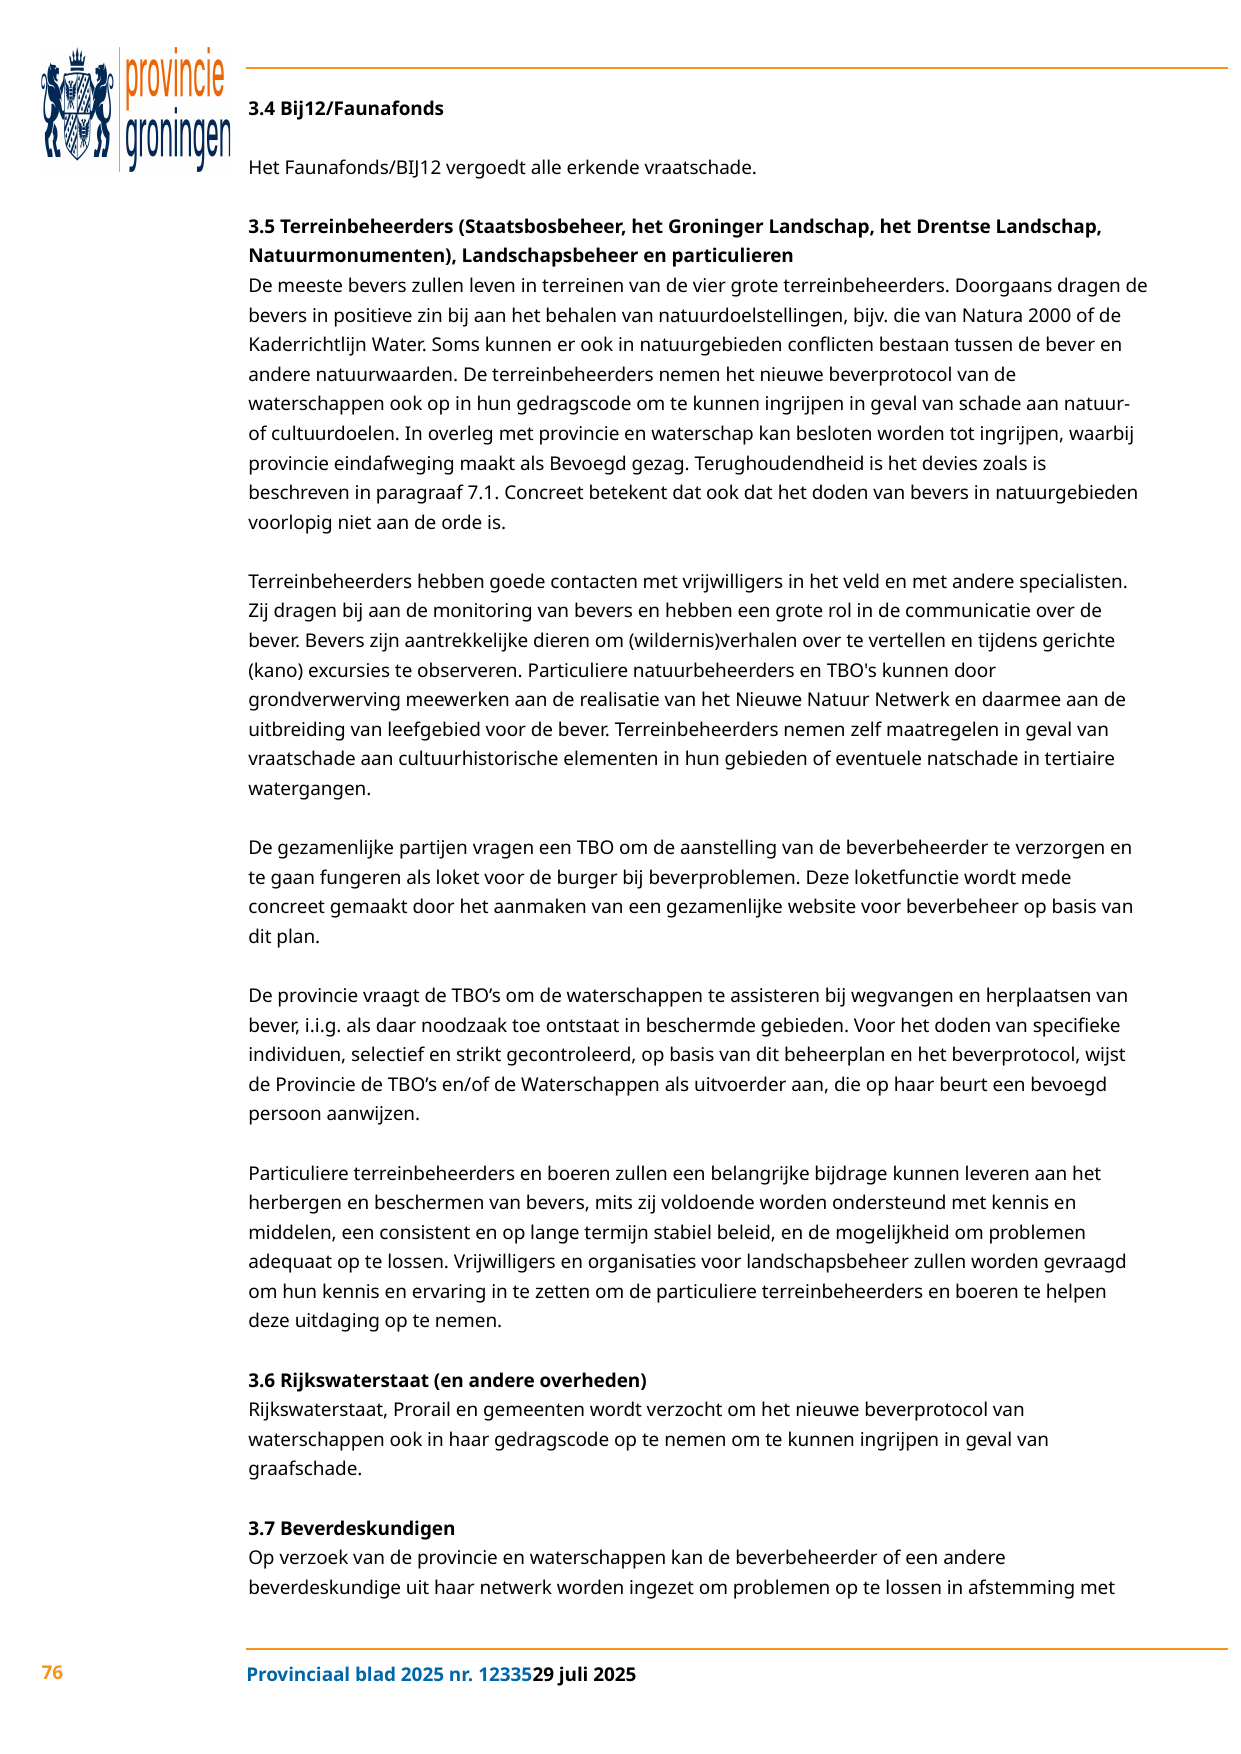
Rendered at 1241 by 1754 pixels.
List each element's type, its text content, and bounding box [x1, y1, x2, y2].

picture [41, 47, 231, 172]
text De provincie vraagt de TBO’s om de waterschappen te assisteren bij wegvangen en herplaatsen van bever, i.i.g. als daar noodzaak toe ontstaat in beschermde gebieden. Voor het doden van specifieke individuen, selectief en strikt gecontroleerd, op basis van dit beheerplan en het beverprotocol, wijst de Provincie de TBO’s en/of de Waterschappen als uitvoerder aan, die op haar beurt een bevoegd persoon aanwijzen. [248, 982, 1152, 1126]
text 3.7 Beverdeskundigen [248, 1515, 1152, 1541]
text Op verzoek van de provincie en waterschappen kan de beverbeheerder of een andere beverdeskundige uit haar netwerk worden ingezet om problemen op te lossen in afstemming met [248, 1544, 1152, 1600]
text 3.6 Rijkswaterstaat (en andere overheden) [248, 1367, 1152, 1393]
text Het Faunafonds/BIJ12 vergoedt alle erkende vraatschade. [248, 154, 1152, 180]
text De gezamenlijke partijen vragen een TBO om de aanstelling van de beverbeheerder te verzorgen en te gaan fungeren als loket voor de burger bij beverproblemen. Deze loketfunctie wordt mede concreet gemaakt door het aanmaken van een gezamenlijke website voor beverbeheer op basis van dit plan. [248, 834, 1152, 949]
text Particuliere terreinbeheerders en boeren zullen een belangrijke bijdrage kunnen leveren aan het herbergen en beschermen van bevers, mits zij voldoende worden ondersteund met kennis en middelen, een consistent en op lange termijn stabiel beleid, en de mogelijkheid om problemen adequaat op te lossen. Vrijwilligers en organisaties voor landschapsbeheer zullen worden gevraagd om hun kennis en ervaring in te zetten om de particuliere terreinbeheerders en boeren te helpen deze uitdaging op te nemen. [248, 1160, 1152, 1333]
text Rijkswaterstaat, Prorail en gemeenten wordt verzocht om het nieuwe beverprotocol van waterschappen ook in haar gedragscode op te nemen om te kunnen ingrijpen in geval van graafschade. [248, 1396, 1152, 1481]
text 3.5 Terreinbeheerders (Staatsbosbeheer, het Groninger Landschap, het Drentse Landschap, Natuurmonumenten), Landschapsbeheer en particulieren [248, 213, 1152, 268]
text 3.4 Bij12/Faunafonds [248, 95, 1152, 121]
text Terreinbeheerders hebben goede contacten met vrijwilligers in het veld en met andere specialisten. Zij dragen bij aan de monitoring van bevers en hebben een grote rol in de communicatie over de bever. Bevers zijn aantrekkelijke dieren om (wildernis)verhalen over te vertellen en tijdens gerichte (kano) excursies te observeren. Particuliere natuurbeheerders en TBO's kunnen door grondverwerving meewerken aan de realisatie van het Nieuwe Natuur Netwerk en daarmee aan de uitbreiding van leefgebied voor de bever. Terreinbeheerders nemen zelf maatregelen in geval van vraatschade aan cultuurhistorische elementen in hun gebieden of eventuele natschade in tertiaire watergangen. [248, 568, 1152, 801]
text De meeste bevers zullen leven in terreinen van de vier grote terreinbeheerders. Doorgaans dragen de bevers in positieve zin bij aan het behalen van natuurdoelstellingen, bijv. die van Natura 2000 of de Kaderrichtlijn Water. Soms kunnen er ook in natuurgebieden conflicten bestaan tussen de bever en andere natuurwaarden. De terreinbeheerders nemen het nieuwe beverprotocol van de waterschappen ook op in hun gedragscode om te kunnen ingrijpen in geval van schade aan natuur- of cultuurdoelen. In overleg met provincie en waterschap kan besloten worden tot ingrijpen, waarbij provincie eindafweging maakt als Bevoegd gezag. Terughoudendheid is het devies zoals is beschreven in paragraaf 7.1. Concreet betekent dat ook dat het doden van bevers in natuurgebieden voorlopig niet aan de orde is. [248, 272, 1152, 535]
